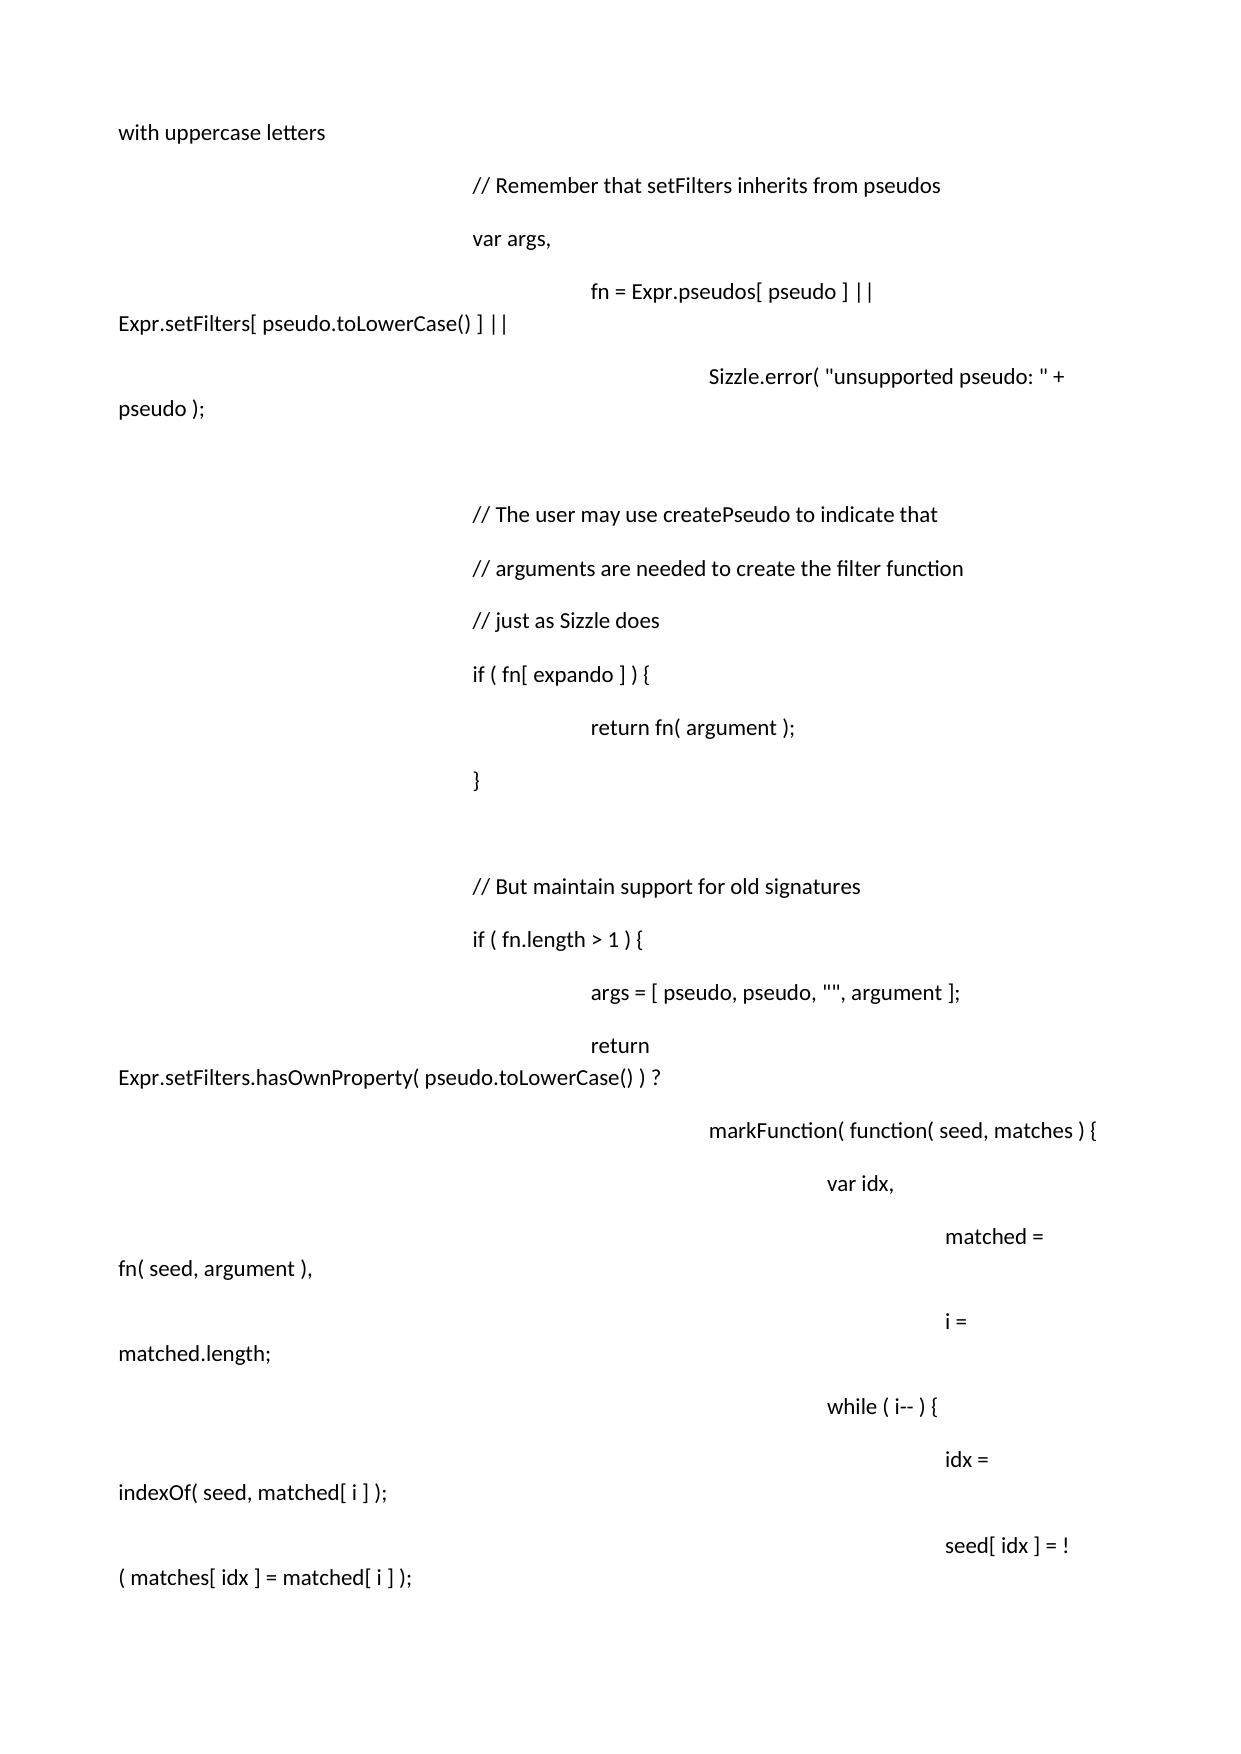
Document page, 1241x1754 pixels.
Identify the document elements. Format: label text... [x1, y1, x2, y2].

text args = [ pseudo, pseudo, "", argument ]; [118, 978, 1122, 1006]
text matched = fn( seed, argument ), [118, 1222, 1122, 1282]
text var idx, [118, 1169, 1122, 1197]
text if ( fn[ expando ] ) { [118, 660, 1122, 688]
text if ( fn.length > 1 ) { [118, 925, 1122, 953]
text var args, [118, 224, 1122, 252]
text i = matched.length; [118, 1307, 1122, 1367]
text return fn( argument ); [118, 713, 1122, 741]
text return Expr.setFilters.hasOwnProperty( pseudo.toLowerCase() ) ? [118, 1031, 1122, 1091]
text // Remember that setFilters inherits from pseudos [118, 171, 1122, 199]
text fn = Expr.pseudos[ pseudo ] || Expr.setFilters[ pseudo.toLowerCase() ] || [118, 277, 1122, 337]
text } [118, 766, 1122, 794]
text with uppercase letters [118, 118, 1122, 146]
text // just as Sizzle does [118, 607, 1122, 635]
text // arguments are needed to create the filter function [118, 554, 1122, 582]
text // The user may use createPseudo to indicate that [118, 501, 1122, 529]
text while ( i-- ) { [118, 1392, 1122, 1421]
text idx = indexOf( seed, matched[ i ] ); [118, 1446, 1122, 1506]
text markFunction( function( seed, matches ) { [118, 1116, 1122, 1144]
text seed[ idx ] = !( matches[ idx ] = matched[ i ] ); [118, 1531, 1122, 1591]
text // But maintain support for old signatures [118, 872, 1122, 900]
text Sizzle.error( "unsupported pseudo: " + pseudo ); [118, 362, 1122, 423]
